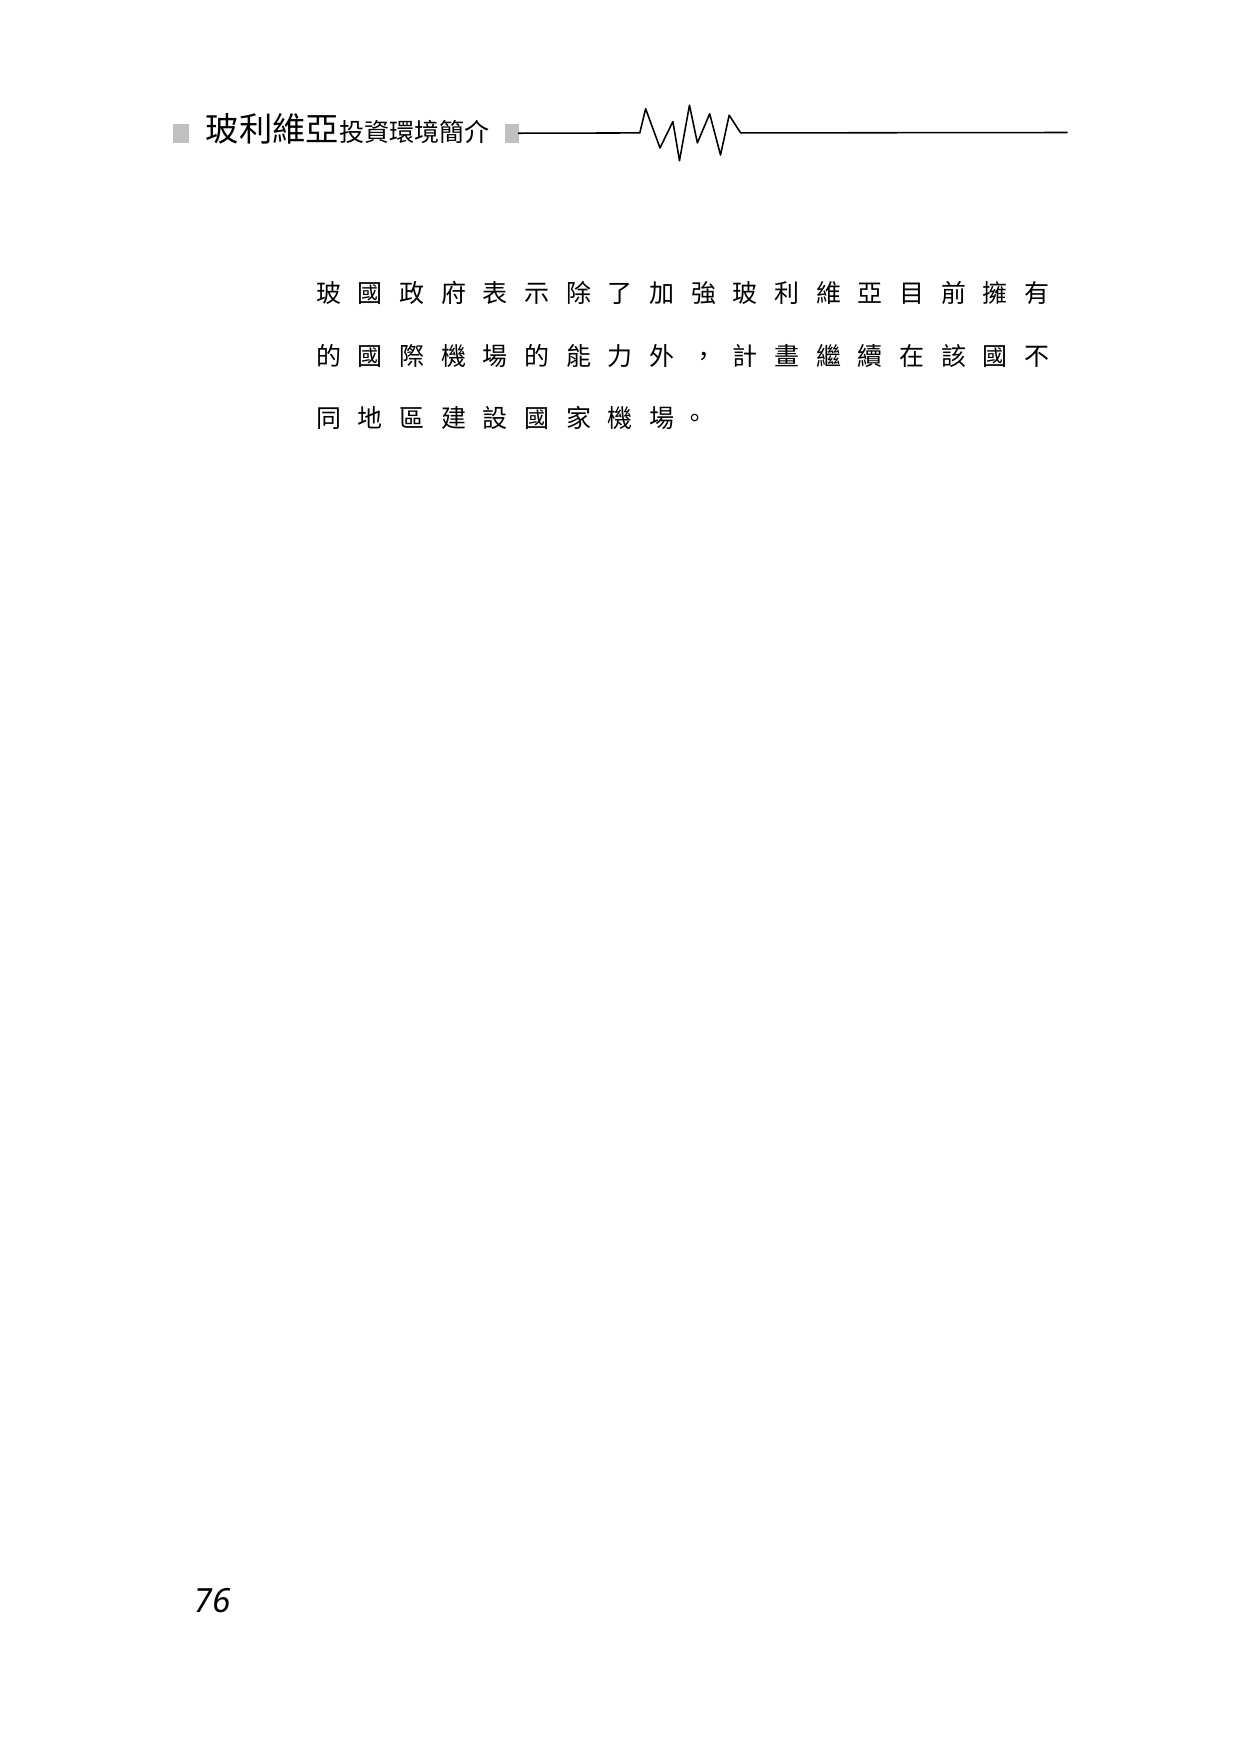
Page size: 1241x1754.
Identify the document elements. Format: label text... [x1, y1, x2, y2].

text 玻國政府表示除了加強玻利維亞目前擁有的國際機場的能力外，計畫繼續在該國不同地區建設國家機場。 [207, 250, 1058, 438]
